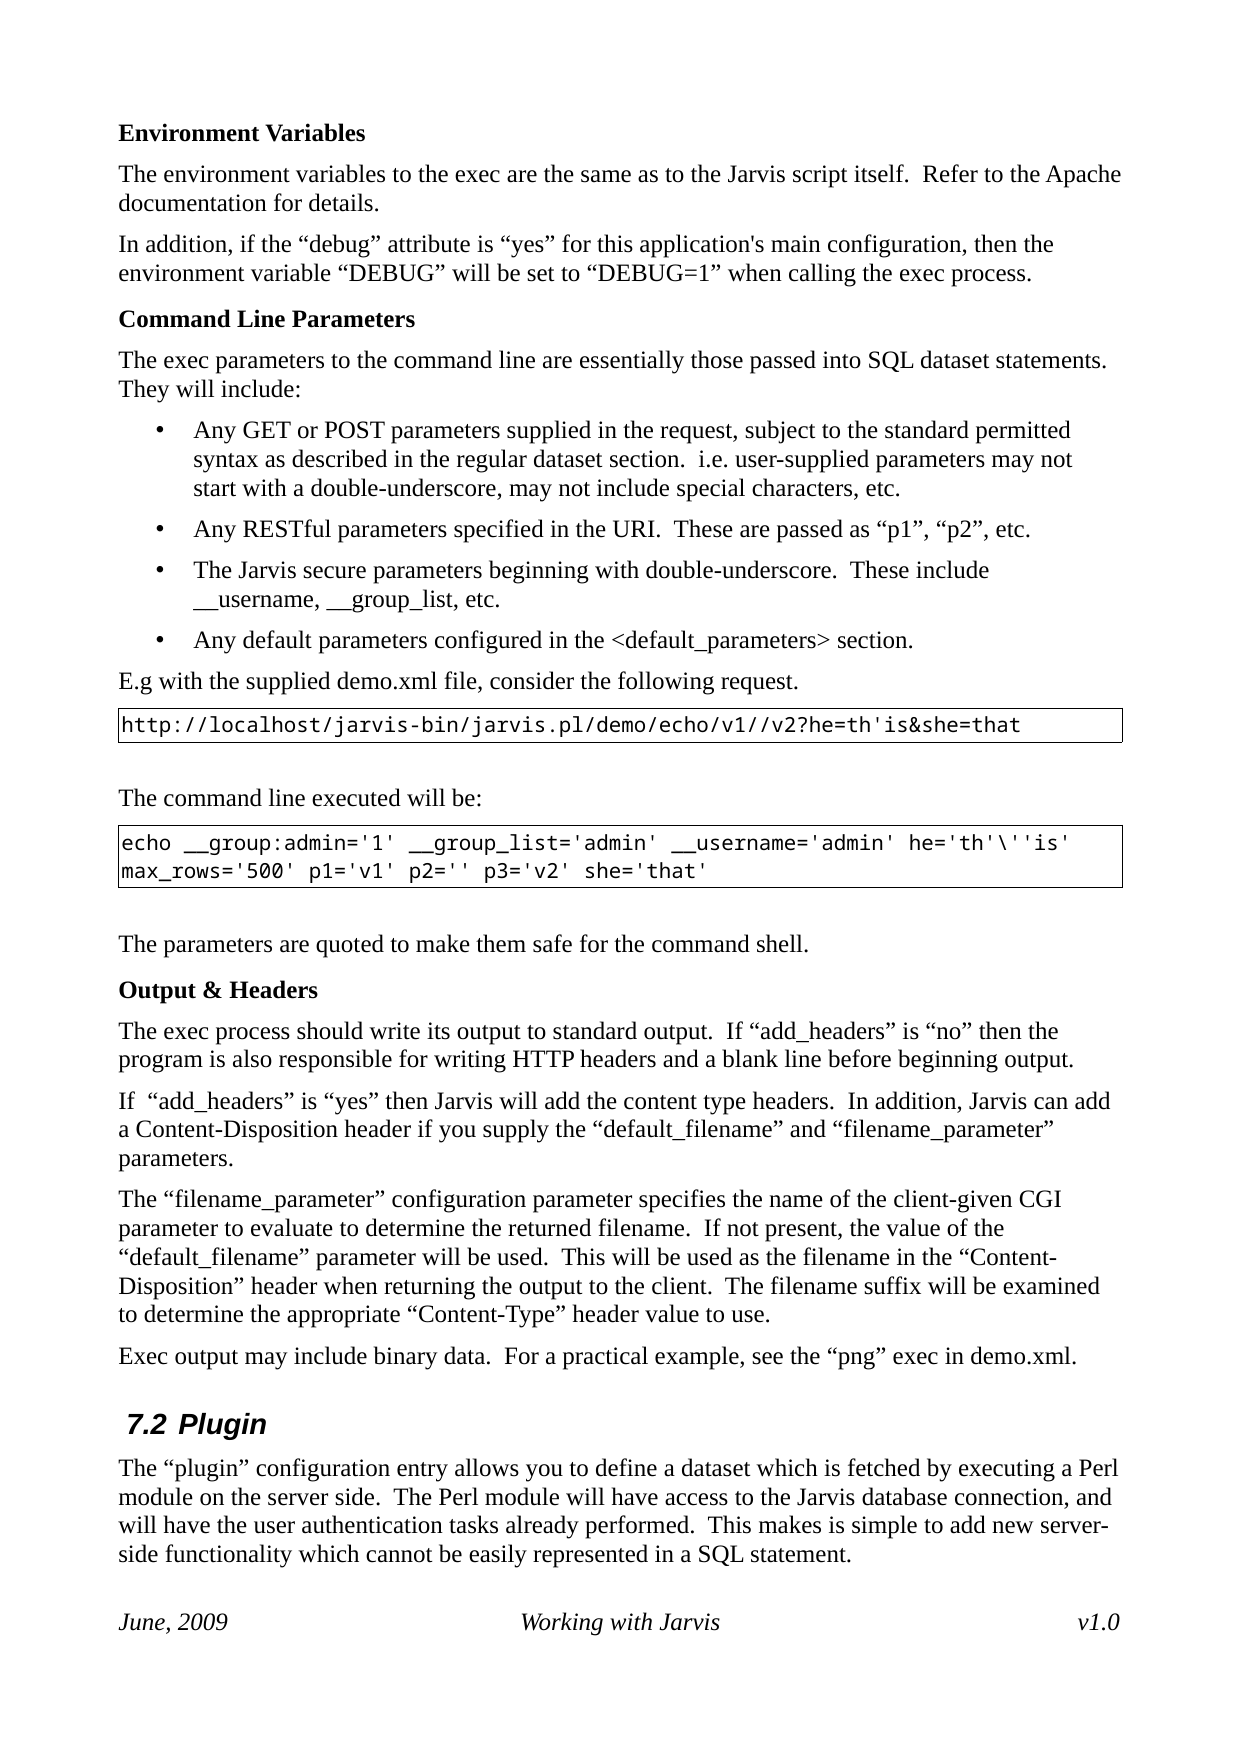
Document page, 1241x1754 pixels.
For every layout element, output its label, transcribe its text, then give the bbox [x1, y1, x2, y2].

text The “filename_parameter” configuration parameter specifies the name of the client-given CGI parameter to evaluate to determine the returned filename. If not present, the value of the “default_filename” parameter will be used. This will be used as the filename in the “Content-Disposition” header when returning the output to the client. The filename suffix will be examined to determine the appropriate “Content-Type” header value to use. [118, 1184, 1122, 1328]
text The command line executed will be: [118, 783, 1122, 812]
list The Jarvis secure parameters beginning with double-underscore. These include __username, __group_list, etc. [156, 555, 1122, 613]
list Any RESTful parameters specified in the URI. These are passed as “p1”, “p2”, etc. [156, 514, 1122, 543]
list Any default parameters configured in the <default_parameters> section. [156, 625, 1122, 654]
subtitle Command Line Parameters [118, 304, 1122, 333]
text The parameters are quoted to make them safe for the command shell. [118, 929, 1122, 957]
text The environment variables to the exec are the same as to the Jarvis script itself. Refer to the Apache documentation for details. [118, 159, 1122, 217]
subtitle Plugin [118, 1407, 1122, 1441]
text http://localhost/jarvis-bin/jarvis.pl/demo/echo/v1//v2?he=th'is&she=that [119, 709, 1122, 742]
text In addition, if the “debug” attribute is “yes” for this application's main configuration, then the environment variable “DEBUG” will be set to “DEBUG=1” when calling the exec process. [118, 229, 1122, 287]
text If “add_headers” is “yes” then Jarvis will add the content type headers. In addition, Jarvis can add a Content-Disposition header if you supply the “default_filename” and “filename_parameter” parameters. [118, 1086, 1122, 1172]
text Exec output may include binary data. For a practical example, see the “png” exec in demo.xml. [118, 1341, 1122, 1369]
text echo __group:admin='1' __group_list='admin' __username='admin' he='th'\''is' max_rows='500' p1='v1' p2='' p3='v2' she='that' [119, 826, 1122, 887]
text E.g with the supplied demo.xml file, consider the following request. [118, 666, 1122, 695]
text The “plugin” configuration entry allows you to define a dataset which is fetched by executing a Perl module on the server side. The Perl module will have access to the Jarvis database connection, and will have the user authentication tasks already performed. This makes is simple to add new server-side functionality which cannot be easily represented in a SQL statement. [118, 1453, 1122, 1568]
subtitle Environment Variables [118, 118, 1122, 147]
list Any GET or POST parameters supplied in the request, subject to the standard permitted syntax as described in the regular dataset section. i.e. user-supplied parameters may not start with a double-underscore, may not include special characters, etc. [156, 415, 1122, 501]
text The exec parameters to the command line are essentially those passed into SQL dataset statements. They will include: [118, 345, 1122, 403]
subtitle Output & Headers [118, 975, 1122, 1003]
text The exec process should write its output to standard output. If “add_headers” is “no” then the program is also responsible for writing HTTP headers and a blank line before beginning output. [118, 1016, 1122, 1073]
